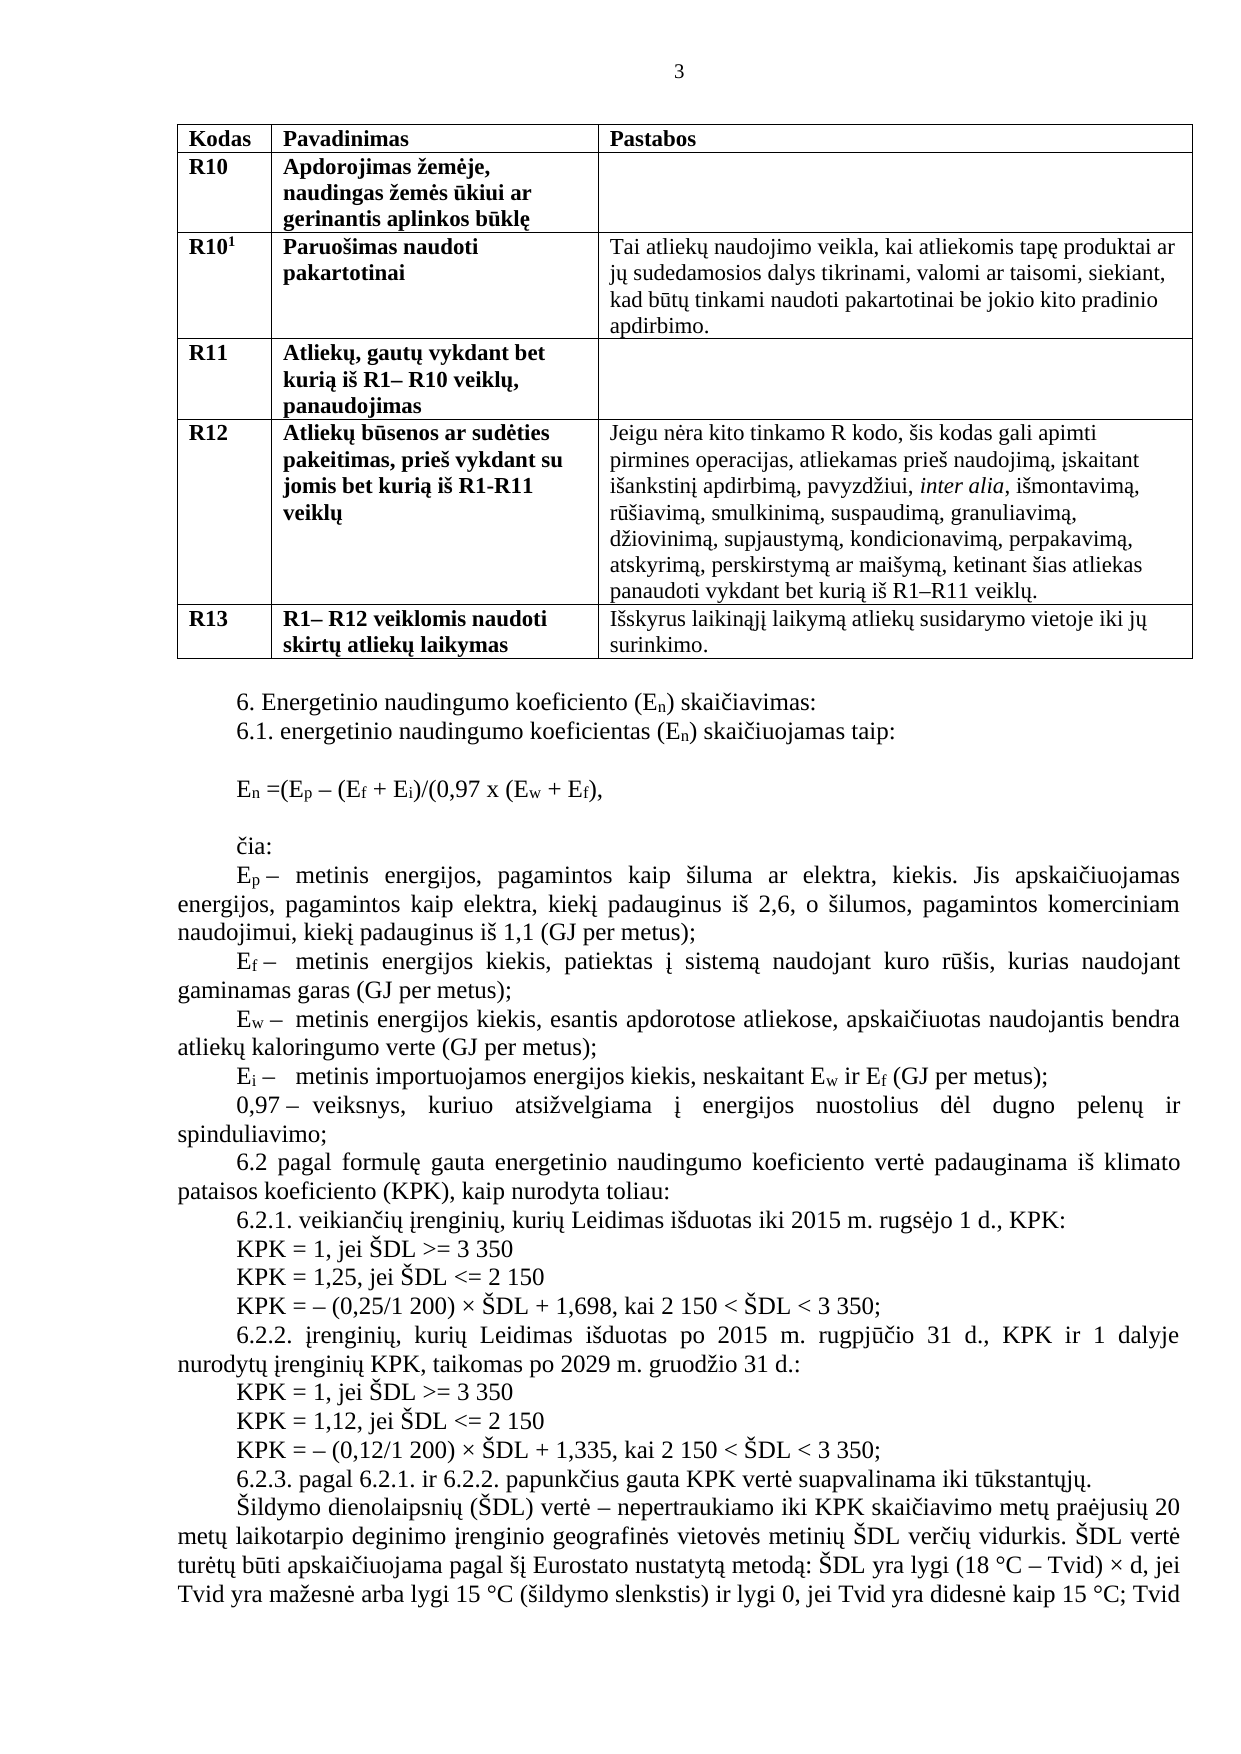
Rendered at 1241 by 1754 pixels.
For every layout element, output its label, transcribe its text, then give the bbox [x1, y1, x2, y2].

text En =(Ep – (Ef + Ei)/(0,97 x (Ew + Ef), [177, 774, 1181, 802]
table_cell Apdorojimas žemėje, naudingas žemės ūkiui ar gerinantis aplinkos būklę [272, 153, 598, 232]
text 6.2.1. veikiančių įrenginių, kurių Leidimas išduotas iki 2015 m. rugsėjo 1 d., KPK: [177, 1205, 1181, 1234]
text 6.1. energetinio naudingumo koeficientas (En) skaičiuojamas taip: [177, 716, 1181, 745]
text 6.2.2. įrenginių, kurių Leidimas išduotas po 2015 m. rugpjūčio 31 d., KPK ir 1 dalyje nurodytų įrenginių KPK, taikomas po 2029 m. gruodžio 31 d.: [177, 1320, 1181, 1377]
text čia: [177, 831, 1181, 860]
table_cell Tai atliekų naudojimo veikla, kai atliekomis tapę produktai ar jų sudedamosios dalys tikrinami, valomi ar taisomi, siekiant, kad būtų tinkami naudoti pakartotinai be jokio kito pradinio apdirbimo. [599, 233, 1192, 338]
table_cell Atliekų būsenos ar sudėties pakeitimas, prieš vykdant su jomis bet kurią iš R1-R11 veiklų [272, 420, 598, 604]
table_cell Atliekų, gautų vykdant bet kurią iš R1– R10 veiklų, panaudojimas [272, 339, 598, 418]
text 6.2 pagal formulę gauta energetinio naudingumo koeficiento vertė padauginama iš klimato pataisos koeficiento (KPK), kaip nurodyta toliau: [177, 1147, 1181, 1205]
text 6. Energetinio naudingumo koeficiento (En) skaičiavimas: [177, 687, 1181, 716]
table_cell R11 [178, 339, 271, 418]
table_cell Išskyrus laikinąjį laikymą atliekų susidarymo vietoje iki jų surinkimo. [599, 605, 1192, 658]
table_cell R101 [178, 233, 271, 338]
table_cell R13 [178, 605, 271, 658]
text Ef – metinis energijos kiekis, patiektas į sistemą naudojant kuro rūšis, kurias naudojant gaminamas garas (GJ per metus); [177, 946, 1181, 1004]
text Ei – metinis importuojamos energijos kiekis, neskaitant Ew ir Ef (GJ per metus); [177, 1061, 1181, 1090]
text 6.2.3. pagal 6.2.1. ir 6.2.2. papunkčius gauta KPK vertė suapvalinama iki tūkstantųjų. [177, 1464, 1181, 1492]
text Ew – metinis energijos kiekis, esantis apdorotose atliekose, apskaičiuotas naudojantis bendra atliekų kaloringumo verte (GJ per metus); [177, 1004, 1181, 1061]
text KPK = 1,25, jei ŠDL <= 2 150 [177, 1262, 1181, 1291]
text KPK = – (0,25/1 200) × ŠDL + 1,698, kai 2 150 < ŠDL < 3 350; [177, 1291, 1181, 1320]
text KPK = 1, jei ŠDL >= 3 350 [177, 1234, 1181, 1262]
text Ep – metinis energijos, pagamintos kaip šiluma ar elektra, kiekis. Jis apskaičiuojamas energijos, pagamintos kaip elektra, kiekį padauginus iš 2,6, o šilumos, pagamintos komerciniam naudojimui, kiekį padauginus iš 1,1 (GJ per metus); [177, 860, 1181, 946]
table_header Pavadinimas [272, 125, 598, 152]
text 0,97 – veiksnys, kuriuo atsižvelgiama į energijos nuostolius dėl dugno pelenų ir spinduliavimo; [177, 1090, 1181, 1147]
table_cell Jeigu nėra kito tinkamo R kodo, šis kodas gali apimti pirmines operacijas, atliekamas prieš naudojimą, įskaitant išankstinį apdirbimą, pavyzdžiui, inter alia, išmontavimą, rūšiavimą, smulkinimą, suspaudimą, granuliavimą, džiovinimą, supjaustymą, kondicionavimą, perpakavimą, atskyrimą, perskirstymą ar maišymą, ketinant šias atliekas panaudoti vykdant bet kurią iš R1–R11 veiklų. [599, 420, 1192, 604]
text Šildymo dienolaipsnių (ŠDL) vertė – nepertraukiamo iki KPK skaičiavimo metų praėjusių 20 metų laikotarpio deginimo įrenginio geografinės vietovės metinių ŠDL verčių vidurkis. ŠDL vertė turėtų būti apskaičiuojama pagal šį Eurostato nustatytą metodą: ŠDL yra lygi (18 °C – Tvid) × d, jei Tvid yra mažesnė arba lygi 15 °C (šildymo slenkstis) ir lygi 0, jei Tvid yra didesnė kaip 15 °C; Tvid [177, 1492, 1181, 1607]
table_cell [599, 153, 1192, 232]
text KPK = – (0,12/1 200) × ŠDL + 1,335, kai 2 150 < ŠDL < 3 350; [177, 1435, 1181, 1464]
table_header Kodas [178, 125, 271, 152]
table_cell Paruošimas naudoti pakartotinai [272, 233, 598, 338]
text KPK = 1, jei ŠDL >= 3 350 [177, 1377, 1181, 1406]
text KPK = 1,12, jei ŠDL <= 2 150 [177, 1406, 1181, 1435]
table_cell R10 [178, 153, 271, 232]
table_header Pastabos [599, 125, 1192, 152]
table_cell R12 [178, 420, 271, 604]
table_cell [599, 339, 1192, 418]
table_cell R1– R12 veiklomis naudoti skirtų atliekų laikymas [272, 605, 598, 658]
